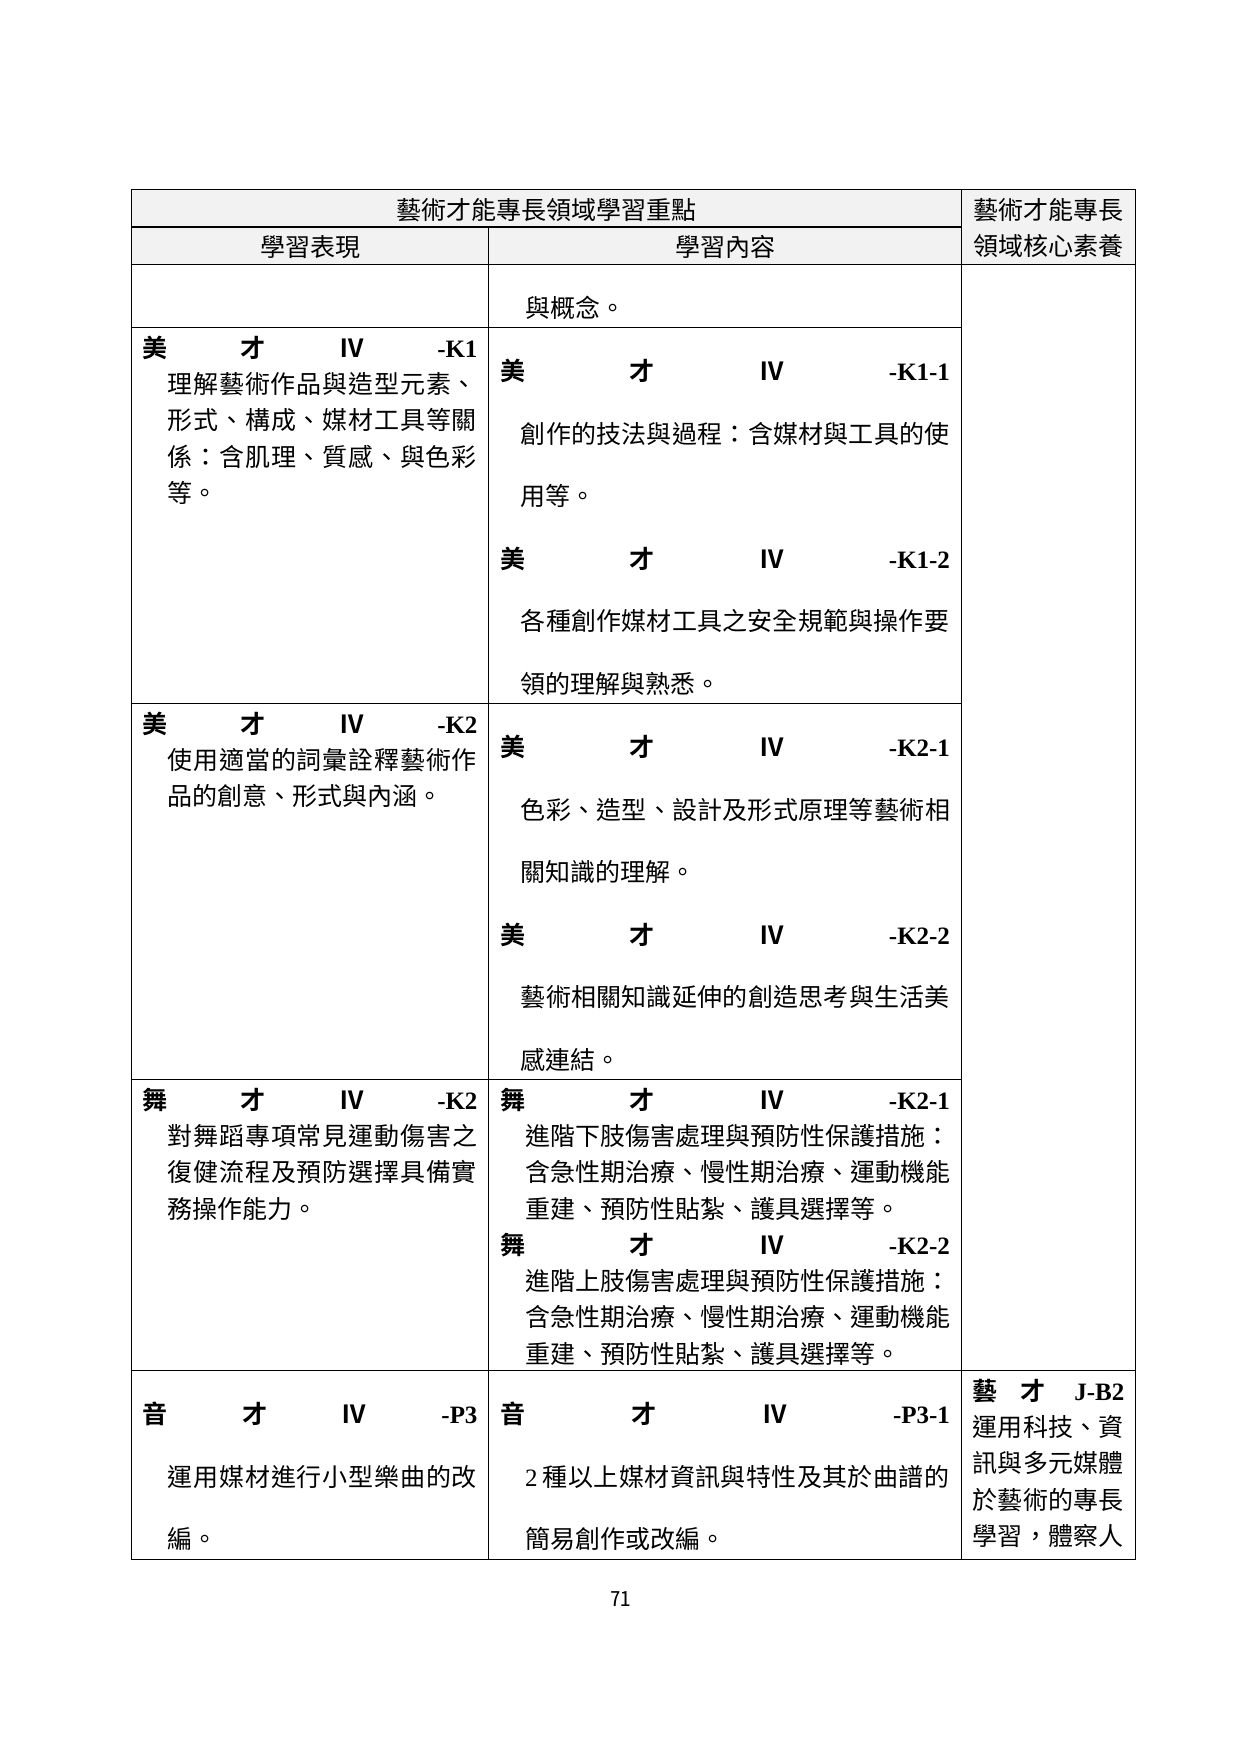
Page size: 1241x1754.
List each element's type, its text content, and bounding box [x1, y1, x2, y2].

table_cell 學習表現 [132, 228, 488, 264]
table_cell 舞才Ⅳ-K2 對舞蹈專項常見運動傷害之復健流程及預防選擇具備實務操作能力。 [132, 1080, 488, 1370]
table_cell 美才Ⅳ-K2 使用適當的詞彙詮釋藝術作品的創意、形式與內涵。 [132, 704, 488, 1079]
table_cell 美才Ⅳ-K1-1 創作的技法與過程：含媒材與工具的使用等。 美才Ⅳ-K1-2 各種創作媒材工具之安全規範與操作要領的理解與熟悉。 [489, 328, 961, 703]
table_cell 音才Ⅳ-P3 運用媒材進行小型樂曲的改編。 [132, 1371, 488, 1559]
table_cell 美才Ⅳ-K1 理解藝術作品與造型元素、形式、構成、媒材工具等關係：含肌理、質感、與色彩等。 [132, 328, 488, 703]
table_cell [132, 265, 488, 327]
table_cell 音才Ⅳ-P3-1 2種以上媒材資訊與特性及其於曲譜的簡易創作或改編。 [489, 1371, 961, 1559]
table_cell [962, 265, 1135, 1370]
table_header 藝術才能專長領域核心素養 [962, 190, 1135, 264]
table_cell 美才Ⅳ-K2-1 色彩、造型、設計及形式原理等藝術相關知識的理解。 美才Ⅳ-K2-2 藝術相關知識延伸的創造思考與生活美感連結。 [489, 704, 961, 1079]
table_cell 舞才Ⅳ-K2-1 進階下肢傷害處理與預防性保護措施：含急性期治療、慢性期治療、運動機能重建、預防性貼紮、護具選擇等。 舞才Ⅳ-K2-2 進階上肢傷害處理與預防性保護措施：含急性期治療、慢性期治療、運動機能重建、預防性貼紮、護具選擇等。 [489, 1080, 961, 1370]
table_cell 藝才J-B2 運用科技、資訊與多元媒體於藝術的專長學習，體察人 [962, 1371, 1135, 1559]
table_cell 與概念。 [489, 265, 961, 327]
table_header 藝術才能專長領域學習重點 [132, 190, 961, 226]
table_cell 學習內容 [489, 228, 961, 264]
